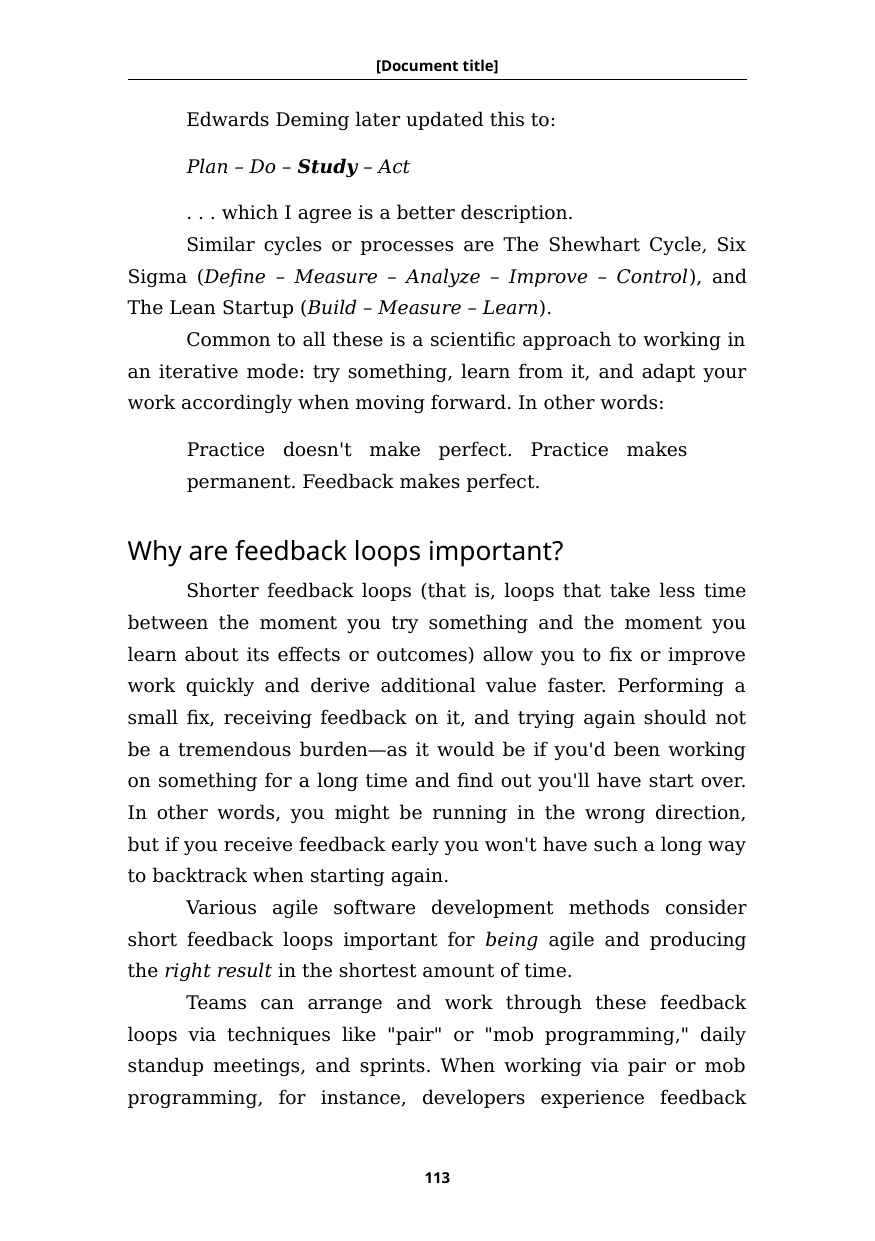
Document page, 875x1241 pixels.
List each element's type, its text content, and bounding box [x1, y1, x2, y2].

text Common to all these is a scientific approach to working in an iterative mode: try something, learn from it, and adapt your work accordingly when moving forward. In other words: [127, 329, 747, 414]
text Plan – Do – Study – Act [187, 155, 688, 177]
text Teams can arrange and work through these feedback loops via techniques like "pair" or "mob programming," daily standup meetings, and sprints. When working via pair or mob programming, for instance, developers experience feedback [127, 992, 747, 1109]
text Practice doesn't make perfect. Practice makes permanent. Feedback makes perfect. [187, 439, 688, 493]
text Various agile software development methods consider short feedback loops important for being agile and producing the right result in the shortest amount of time. [127, 897, 747, 982]
text Shorter feedback loops (that is, loops that take less time between the moment you try something and the moment you learn about its effects or outcomes) allow you to fix or improve work quickly and derive additional value faster. Performing a small fix, receiving feedback on it, and trying again should not be a tremendous burden—as it would be if you'd been working on something for a long time and find out you'll have start over. In other words, you might be running in the wrong direction, but if you receive feedback early you won't have such a long way to backtrack when starting again. [127, 580, 747, 887]
subtitle Why are feedback loops important? [127, 532, 747, 568]
text Edwards Deming later updated this to: [127, 109, 747, 131]
text Similar cycles or processes are The Shewhart Cycle, Six Sigma (Define – Measure – Analyze – Improve – Control), and The Lean Startup (Build – Measure – Learn). [127, 234, 747, 319]
text . . . which I agree is a better description. [127, 202, 747, 224]
